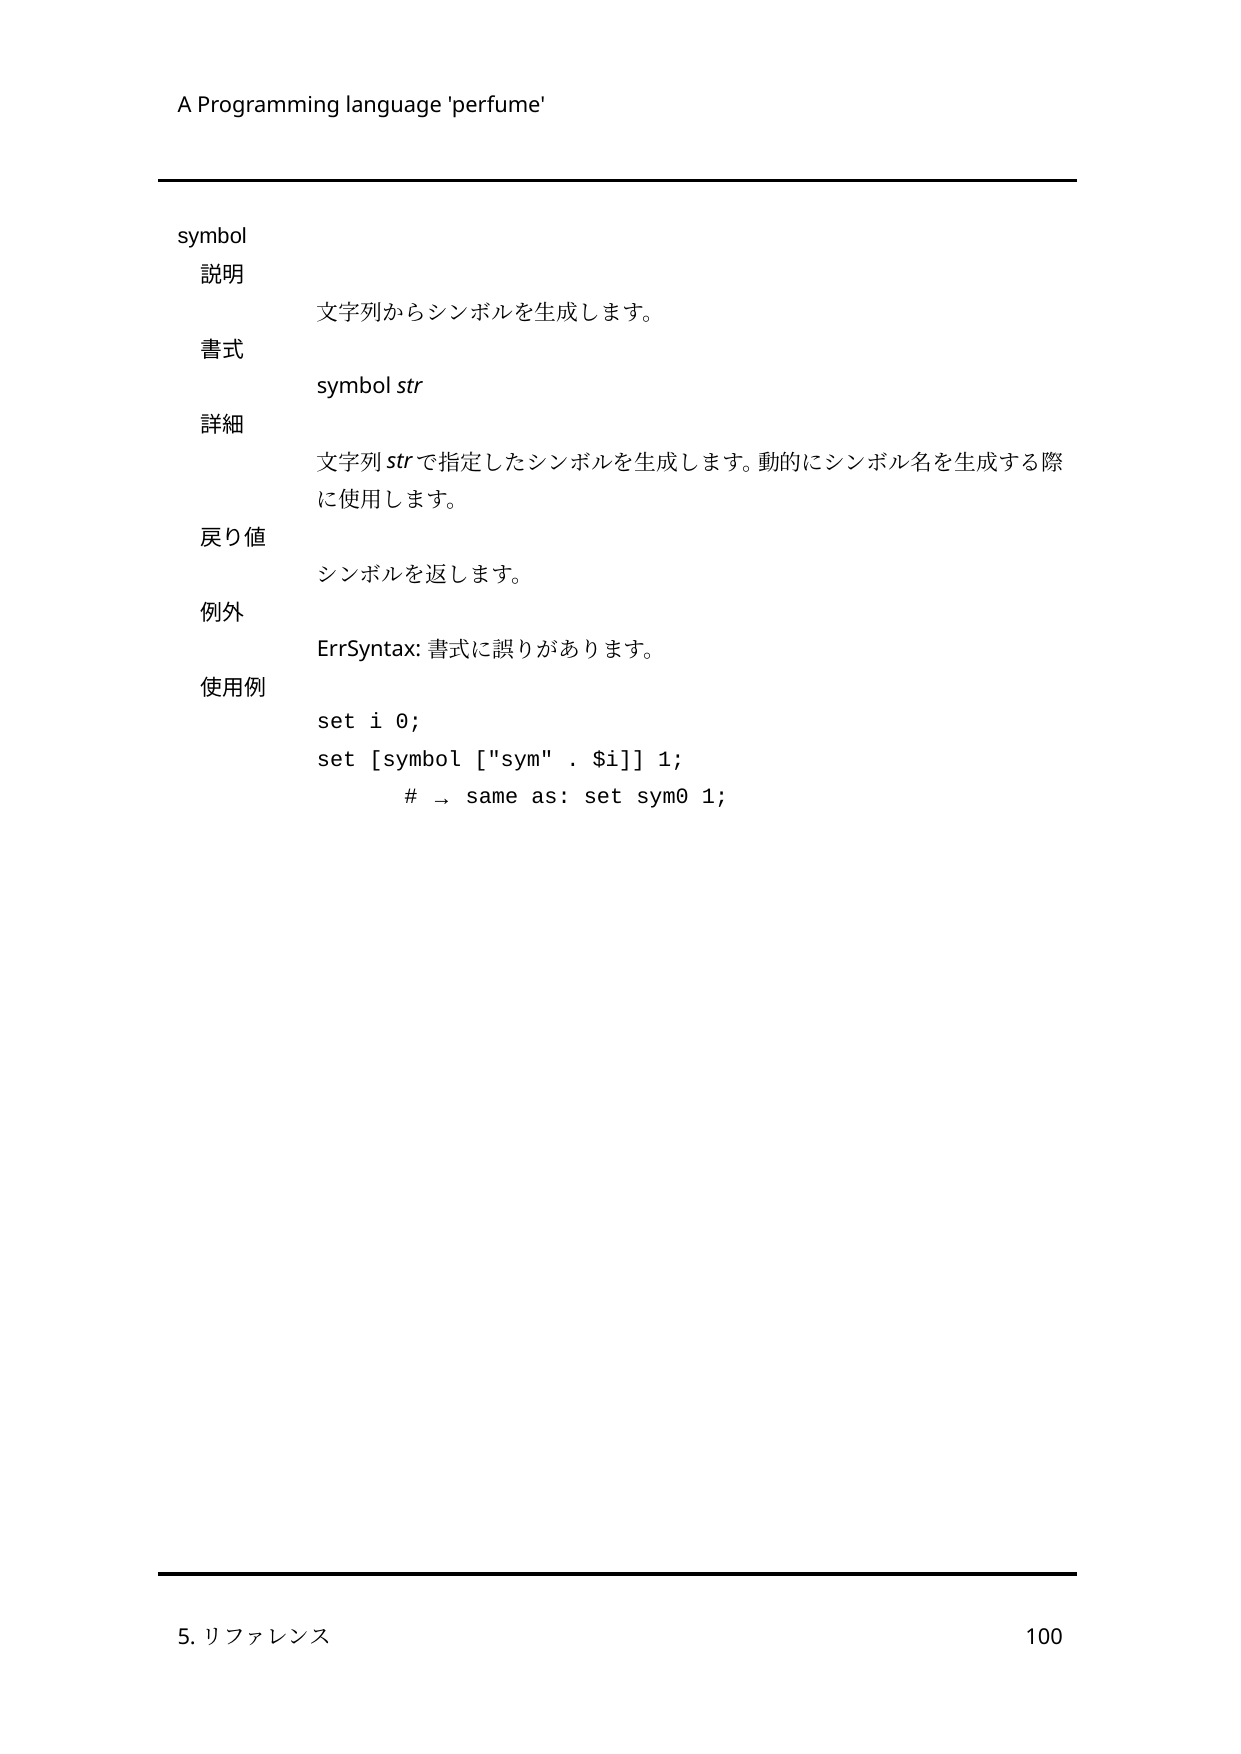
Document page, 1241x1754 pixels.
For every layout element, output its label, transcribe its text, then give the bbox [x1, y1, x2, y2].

table_cell 文字列strで指定したシンボルを生成します。動的にシンボル名を生成する際に使用します。 [317, 404, 1063, 517]
table_cell ErrSyntax: 書式に誤りがあります。 [317, 592, 1063, 667]
table_cell 戻り値 [200, 517, 317, 592]
table_cell 使用例 [200, 667, 317, 817]
subtitle symbol [177, 217, 1063, 254]
table_header 文字列からシンボルを生成します。 [317, 254, 1063, 329]
table_cell 例外 [200, 592, 317, 667]
table_cell 書式 [200, 329, 317, 404]
table_cell symbol str [317, 329, 1063, 404]
table_cell 詳細 [200, 404, 317, 517]
table_header 説明 [200, 254, 317, 329]
table_cell シンボルを返します。 [317, 517, 1063, 592]
table_cell set i 0; set [symbol ["sym" . $i]] 1; # → same as: set sym0 1; [317, 667, 1063, 817]
